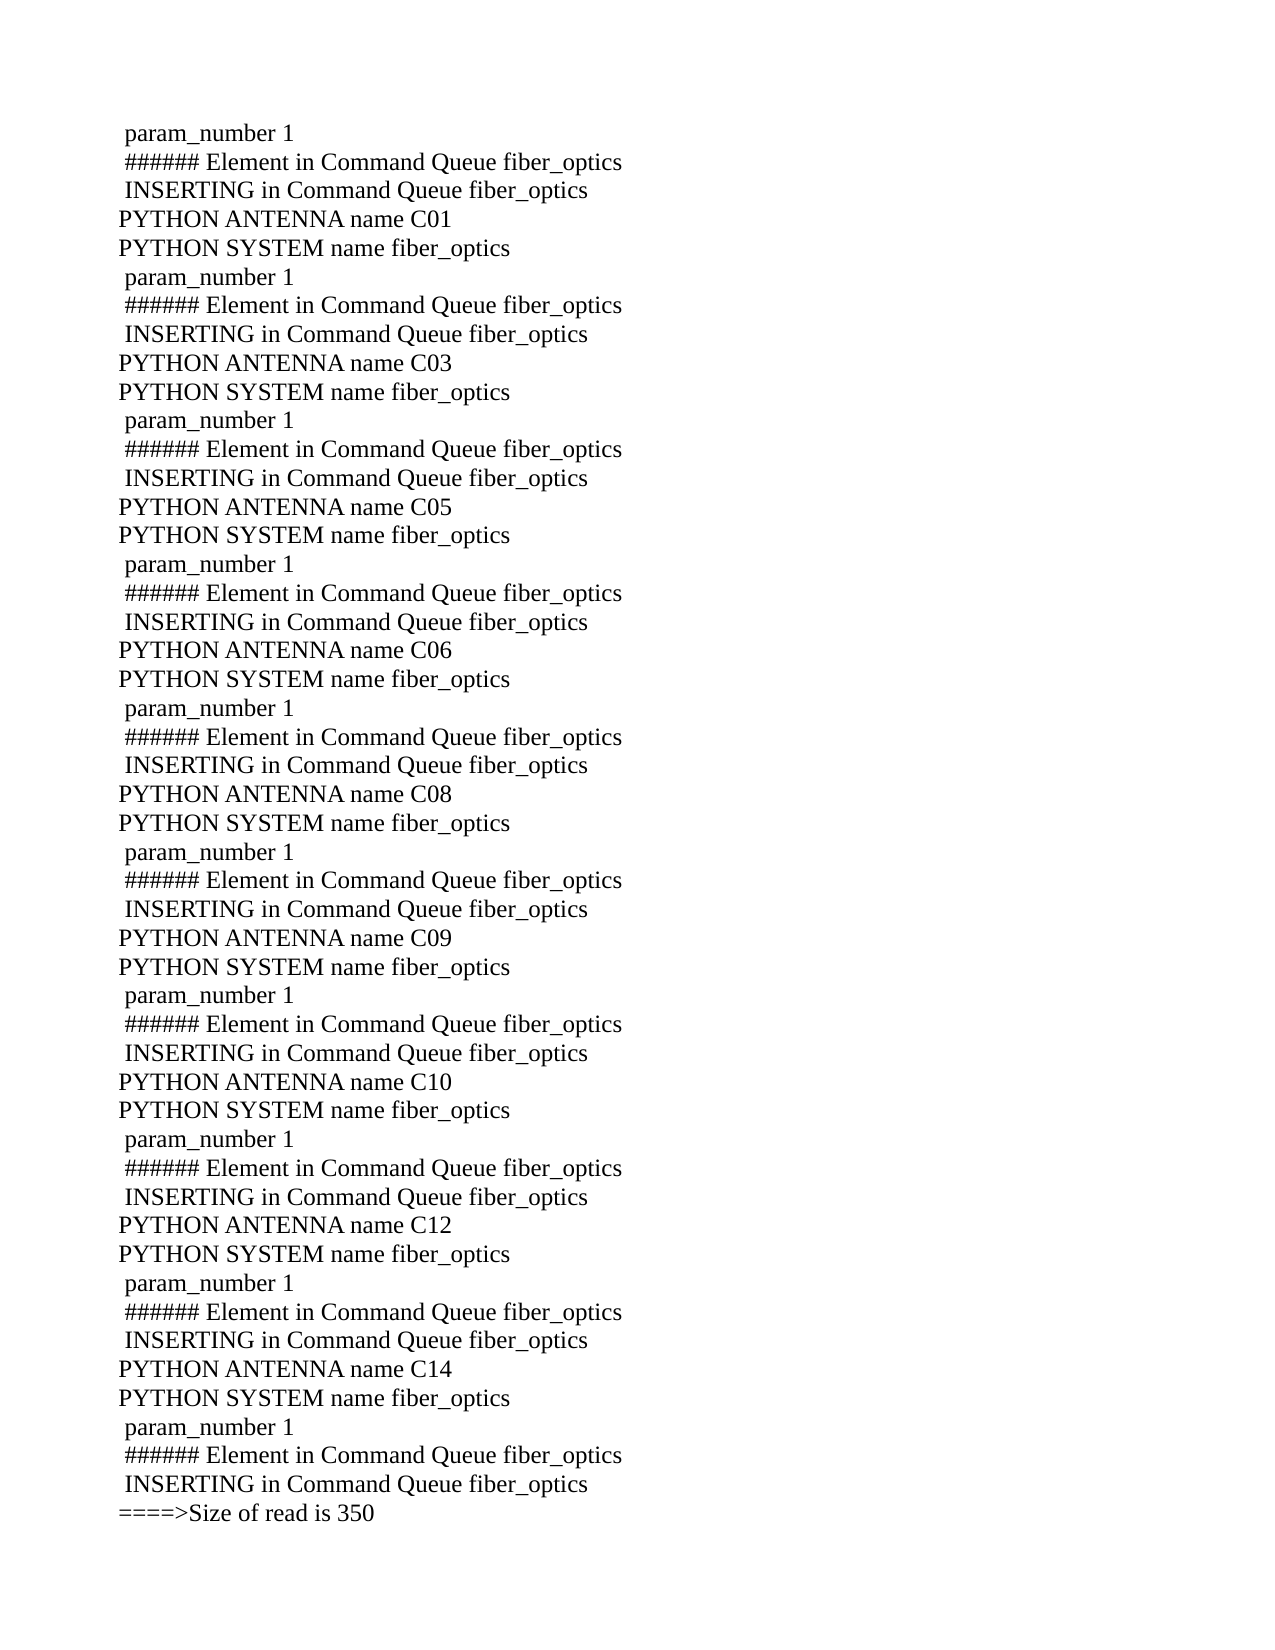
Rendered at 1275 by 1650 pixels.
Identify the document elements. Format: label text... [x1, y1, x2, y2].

text PYTHON SYSTEM name fiber_optics [118, 377, 1157, 406]
text INSERTING in Command Queue fiber_optics [118, 607, 1157, 636]
text PYTHON ANTENNA name C05 [118, 492, 1157, 521]
text ###### Element in Command Queue fiber_optics [118, 1153, 1157, 1182]
text PYTHON ANTENNA name C06 [118, 636, 1157, 664]
text INSERTING in Command Queue fiber_optics [118, 176, 1157, 204]
text param_number 1 [118, 1268, 1157, 1297]
text INSERTING in Command Queue fiber_optics [118, 1469, 1157, 1498]
text INSERTING in Command Queue fiber_optics [118, 1182, 1157, 1211]
text PYTHON ANTENNA name C08 [118, 779, 1157, 808]
text param_number 1 [118, 262, 1157, 291]
text PYTHON ANTENNA name C12 [118, 1211, 1157, 1239]
text ###### Element in Command Queue fiber_optics [118, 1297, 1157, 1326]
text param_number 1 [118, 981, 1157, 1009]
text ###### Element in Command Queue fiber_optics [118, 291, 1157, 319]
text param_number 1 [118, 1124, 1157, 1153]
text ###### Element in Command Queue fiber_optics [118, 1009, 1157, 1038]
text param_number 1 [118, 837, 1157, 866]
text INSERTING in Command Queue fiber_optics [118, 751, 1157, 779]
text PYTHON ANTENNA name C09 [118, 923, 1157, 952]
text ###### Element in Command Queue fiber_optics [118, 866, 1157, 894]
text PYTHON SYSTEM name fiber_optics [118, 1096, 1157, 1124]
text PYTHON SYSTEM name fiber_optics [118, 521, 1157, 549]
text INSERTING in Command Queue fiber_optics [118, 894, 1157, 923]
text param_number 1 [118, 406, 1157, 434]
text INSERTING in Command Queue fiber_optics [118, 319, 1157, 348]
text INSERTING in Command Queue fiber_optics [118, 463, 1157, 492]
text param_number 1 [118, 1412, 1157, 1441]
text ###### Element in Command Queue fiber_optics [118, 578, 1157, 607]
text PYTHON SYSTEM name fiber_optics [118, 233, 1157, 262]
text param_number 1 [118, 549, 1157, 578]
text ###### Element in Command Queue fiber_optics [118, 722, 1157, 751]
text ###### Element in Command Queue fiber_optics [118, 147, 1157, 176]
text ====>Size of read is 350 [118, 1498, 1157, 1527]
text INSERTING in Command Queue fiber_optics [118, 1038, 1157, 1067]
text PYTHON SYSTEM name fiber_optics [118, 808, 1157, 837]
text PYTHON ANTENNA name C10 [118, 1067, 1157, 1096]
text param_number 1 [118, 118, 1157, 147]
text PYTHON SYSTEM name fiber_optics [118, 952, 1157, 981]
text PYTHON ANTENNA name C14 [118, 1354, 1157, 1383]
text PYTHON ANTENNA name C01 [118, 204, 1157, 233]
text PYTHON SYSTEM name fiber_optics [118, 664, 1157, 693]
text ###### Element in Command Queue fiber_optics [118, 434, 1157, 463]
text ###### Element in Command Queue fiber_optics [118, 1441, 1157, 1469]
text PYTHON SYSTEM name fiber_optics [118, 1383, 1157, 1412]
text PYTHON ANTENNA name C03 [118, 348, 1157, 377]
text INSERTING in Command Queue fiber_optics [118, 1326, 1157, 1354]
text param_number 1 [118, 693, 1157, 722]
text PYTHON SYSTEM name fiber_optics [118, 1239, 1157, 1268]
